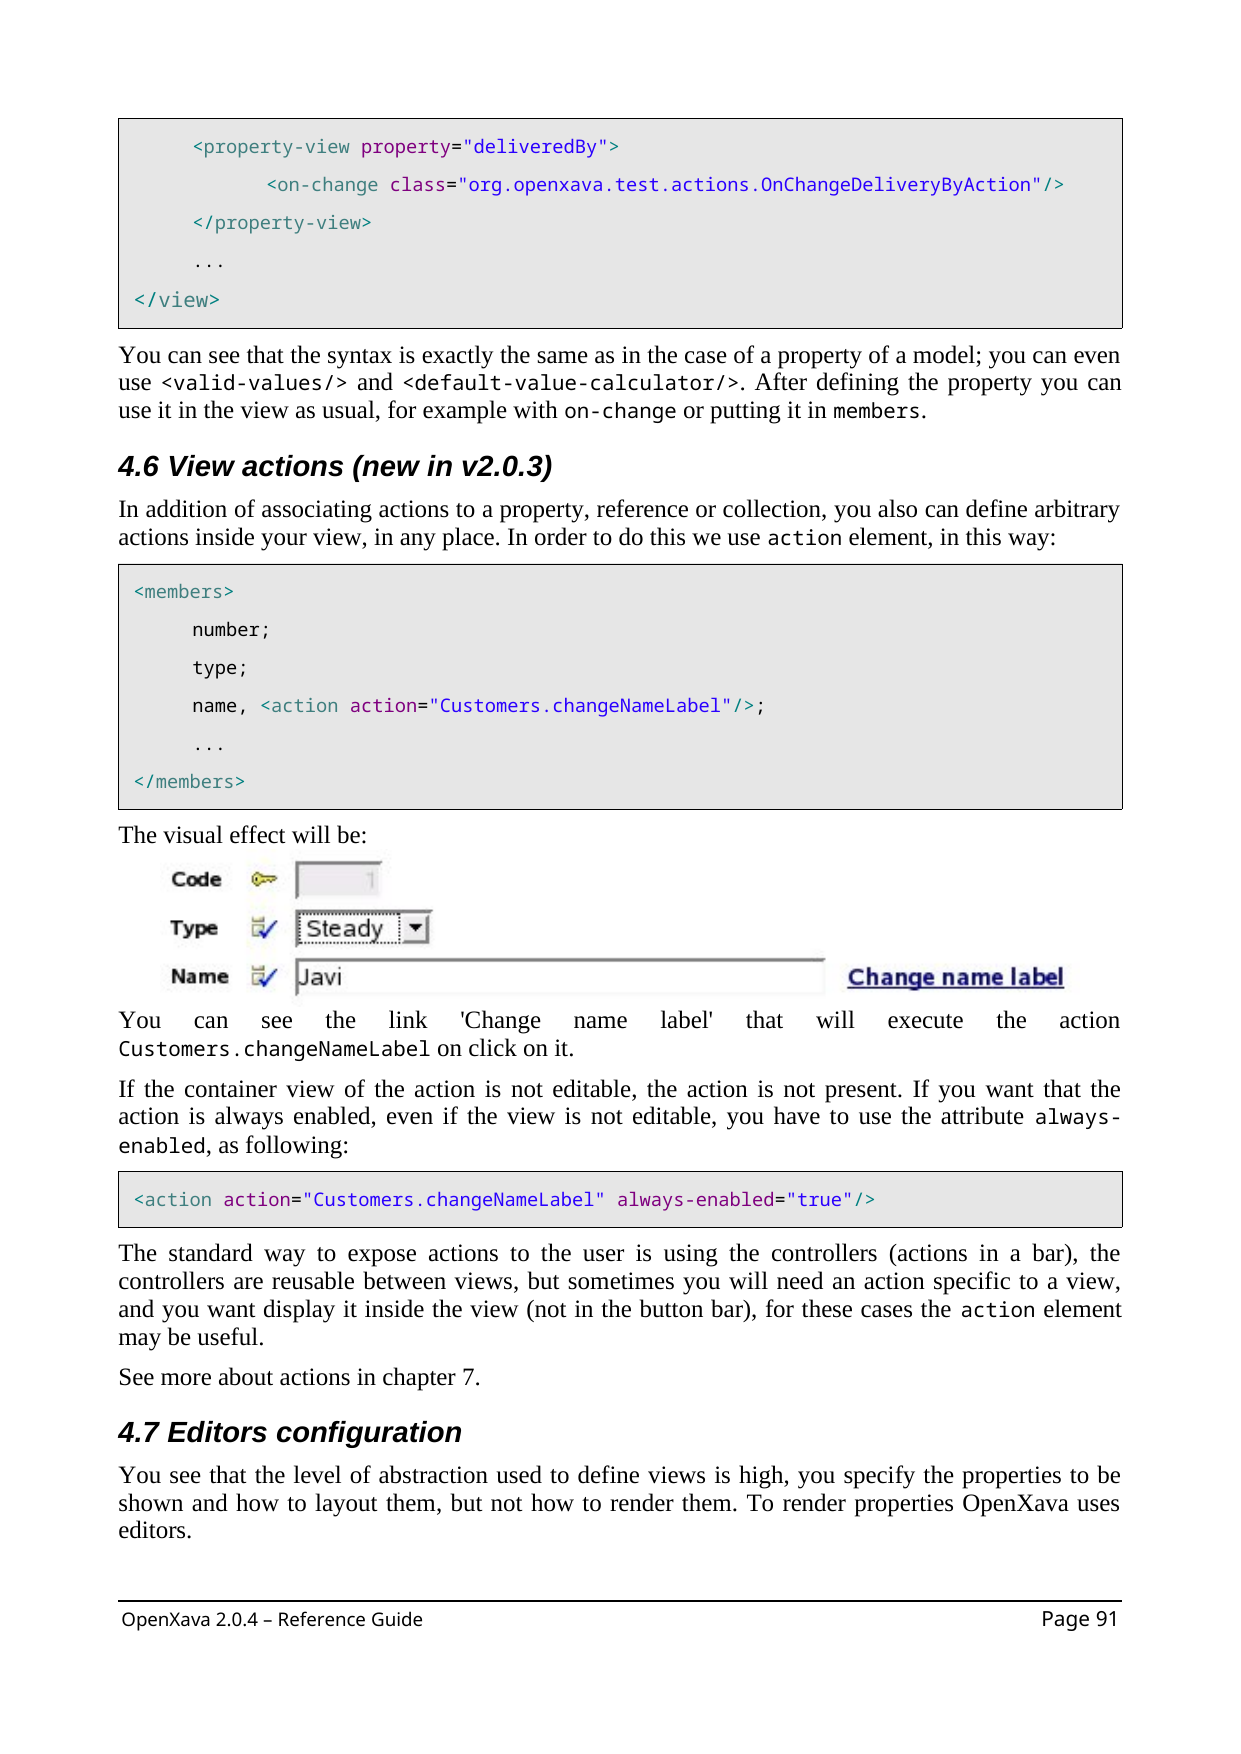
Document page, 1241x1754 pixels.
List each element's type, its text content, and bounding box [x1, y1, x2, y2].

text <property-view property="deliveredBy"> [119, 119, 1122, 156]
text You see that the level of abstraction used to define views is high, you specify the properties to be shown and how to layout them, but not how to render them. To render properties OpenXava uses editors. [118, 1461, 1122, 1544]
text </view> [119, 270, 1122, 328]
text <action action="Customers.changeNameLabel" always-enabled="true"/> [119, 1172, 1122, 1227]
text ... [119, 232, 1122, 270]
text ... [119, 716, 1122, 754]
text The standard way to expose actions to the user is using the controllers (actions in a bar), the controllers are reusable between views, but sometimes you will need an action specific to a view, and you want display it inside the view (not in the button bar), for these cases the action element may be useful. [118, 1239, 1122, 1351]
picture [160, 849, 1080, 1007]
text <members> [119, 565, 1122, 602]
text <on-change class="org.openxava.test.actions.OnChangeDeliveryByAction"/> [119, 156, 1122, 194]
text You can see the link 'Change name label' that will execute the action Customers.changeNameLabel on click on it. [118, 1007, 1122, 1062]
text See more about actions in chapter 7. [118, 1363, 1122, 1391]
text type; [119, 639, 1122, 678]
text number; [119, 602, 1122, 639]
text The visual effect will be: [118, 821, 1122, 849]
text </members> [119, 754, 1122, 809]
text name, <action action="Customers.changeNameLabel"/>; [119, 678, 1122, 716]
subtitle Editors configuration [118, 1416, 1122, 1448]
text You can see that the syntax is exactly the same as in the case of a property of a model; you can even use <valid-values/> and <default-value-calculator/>. After defining the property you can use it in the view as usual, for example with on-change or putting it in members. [118, 341, 1122, 425]
text If the container view of the action is not editable, the action is not present. If you want that the action is always enabled, even if the view is not editable, you have to use the attribute always-enabled, as following: [118, 1075, 1122, 1159]
text </property-view> [119, 194, 1122, 232]
text In addition of associating actions to a property, reference or collection, you also can define arbitrary actions inside your view, in any place. In order to do this we use action element, in this way: [118, 495, 1122, 551]
subtitle View actions (new in v2.0.3) [118, 450, 1122, 483]
